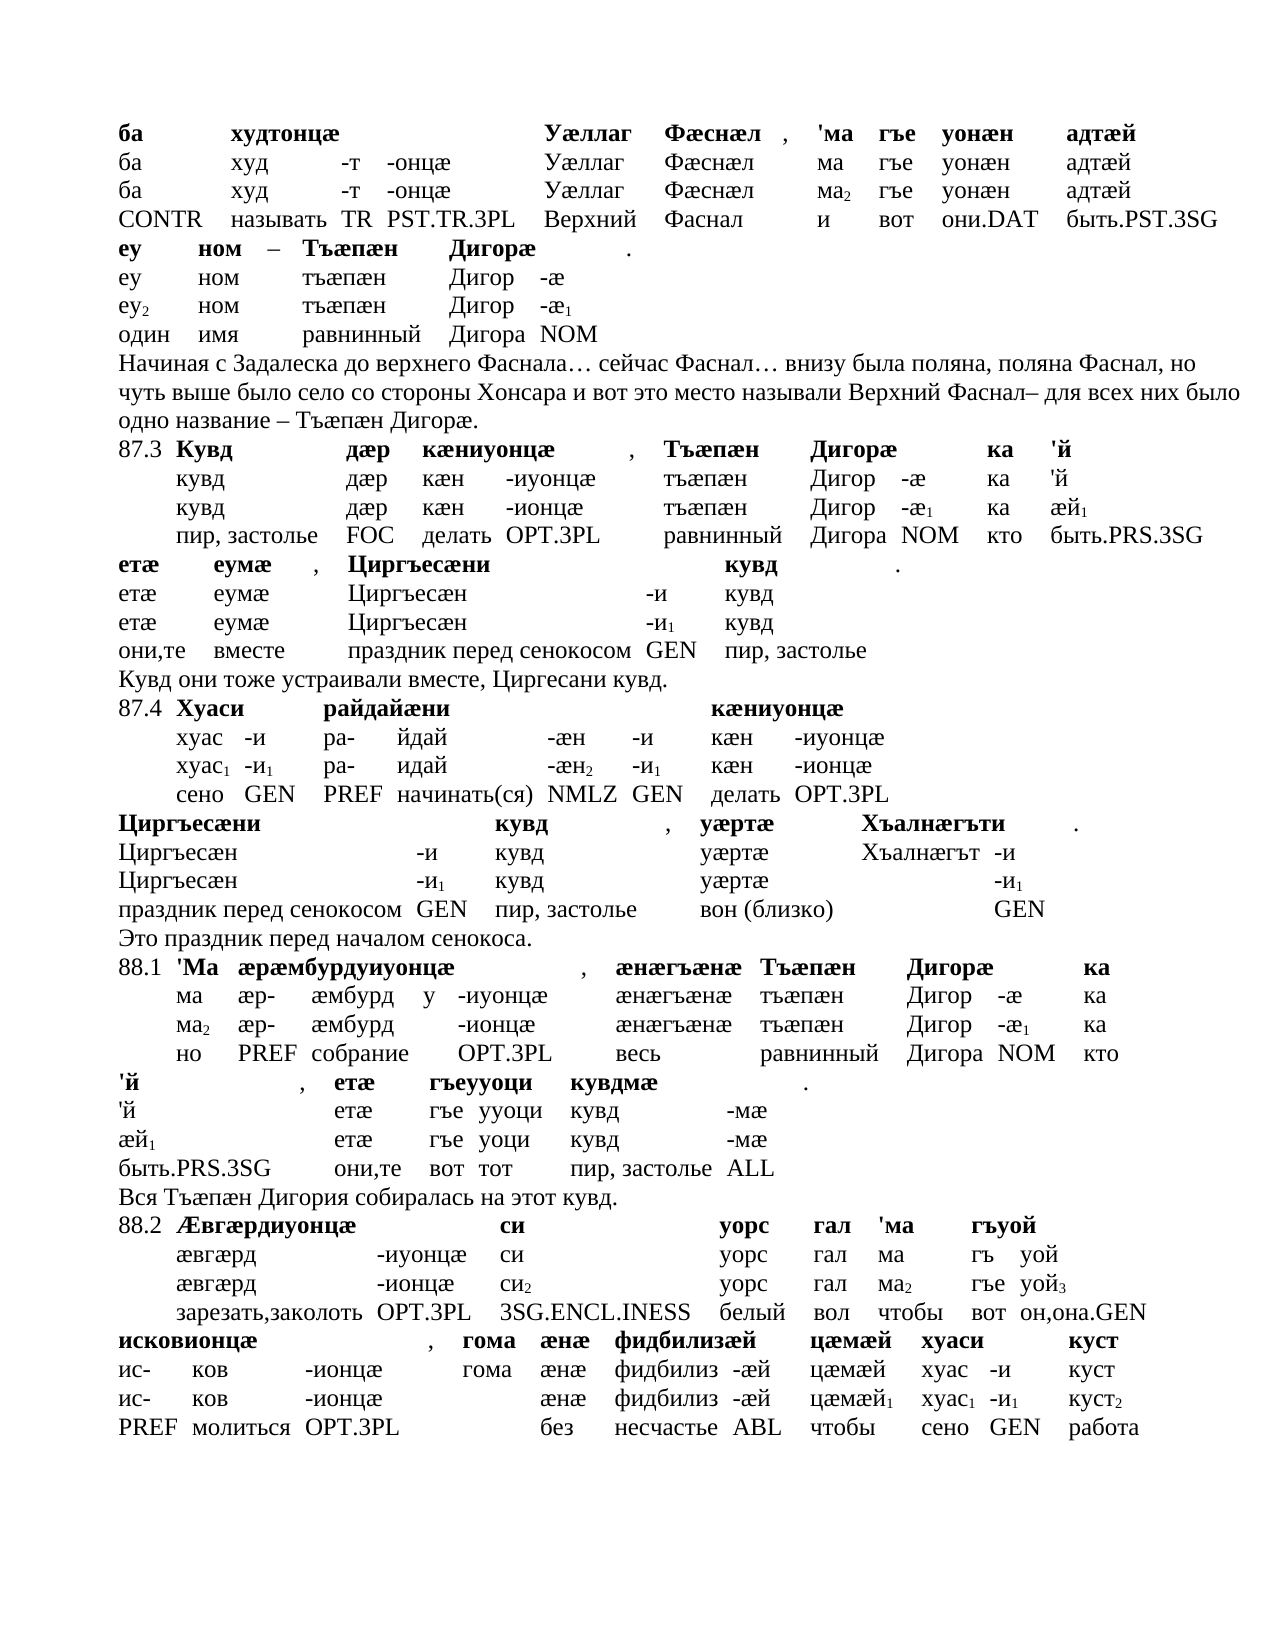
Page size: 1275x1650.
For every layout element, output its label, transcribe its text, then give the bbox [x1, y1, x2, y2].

text Циргъесæн [348, 607, 632, 636]
text æнæгъæнæ [615, 981, 732, 1009]
text TR [341, 204, 373, 233]
text дæр [346, 463, 394, 492]
text пир, застолье [570, 1153, 713, 1182]
text æй1 [118, 1124, 272, 1153]
text куст [1068, 1354, 1139, 1383]
text Уæллаг [543, 118, 650, 147]
text они,те [118, 636, 186, 664]
text равнинный [760, 1038, 879, 1067]
text ков [192, 1354, 291, 1383]
text делать [422, 521, 492, 549]
text -æ1 [997, 1009, 1056, 1038]
text NMLZ [547, 779, 618, 808]
text зарезать,заколоть [176, 1297, 363, 1326]
text NOM [539, 319, 598, 348]
text -ионцæ [377, 1268, 472, 1297]
text гъе [879, 176, 914, 204]
text æр- [238, 1009, 297, 1038]
text называть [231, 204, 327, 233]
text тъæпæн [760, 981, 879, 1009]
text Тъæпæн [663, 434, 796, 463]
text Вся Тъæпæн Дигория собиралась на этот кувд. [118, 1182, 1249, 1211]
text Начиная с Задалеска до верхнего Фаснала… сейчас Фаснал… внизу была поляна, поляна Фаснал, но чуть выше было село со стороны Хонсара и вот это место называли Верхний Фаснал– для всех них было одно название – Тъæпæн Дигорæ. [118, 348, 1249, 434]
text гъе [429, 1124, 464, 1153]
text 'ма [878, 1211, 957, 1239]
text работа [1068, 1412, 1139, 1441]
text етæ [118, 578, 186, 607]
text PST.TR.3PL [387, 204, 516, 233]
text Дигорæ [907, 952, 1069, 981]
text гъ [971, 1239, 1006, 1268]
text , [428, 1326, 449, 1354]
text Дигорæ [810, 434, 973, 463]
text 88.2 [118, 1211, 162, 1239]
text йдай [397, 722, 533, 751]
text молиться [192, 1412, 291, 1441]
text -и [244, 722, 296, 751]
text уонæн [942, 176, 1038, 204]
text -онцæ [387, 176, 516, 204]
text ка [987, 492, 1023, 521]
text равнинный [663, 521, 783, 549]
text гома [462, 1354, 512, 1383]
text -и1 [244, 751, 296, 779]
text белый [719, 1297, 786, 1326]
text -мæ [726, 1096, 775, 1124]
text -æ [901, 463, 959, 492]
text æнæ [540, 1354, 587, 1383]
text еу2 [118, 291, 170, 319]
text кæниуонцæ [422, 434, 615, 463]
text -и1 [646, 607, 697, 636]
text и [817, 204, 851, 233]
text без [540, 1412, 587, 1441]
text Дигора [907, 1038, 983, 1067]
text ABL [732, 1412, 782, 1441]
text OPT.3PL [458, 1038, 553, 1067]
text – [267, 233, 288, 262]
text Это праздник перед началом сенокоса. [118, 923, 1249, 952]
text -æй [732, 1383, 782, 1412]
text Фæснæл [664, 118, 768, 147]
text Кувд они тоже устраивали вместе, Циргесани кувд. [118, 664, 1249, 693]
text быть.PRS.3SG [1050, 521, 1204, 549]
text вот [429, 1153, 464, 1182]
text гъе [879, 147, 914, 176]
text GEN [994, 894, 1045, 923]
text ма2 [878, 1268, 943, 1297]
text гъе [429, 1096, 464, 1124]
text ра- [323, 722, 383, 751]
text гома [462, 1326, 526, 1354]
text 87.4 [118, 693, 162, 722]
text NOM [997, 1038, 1056, 1067]
text фидбилиз [614, 1383, 718, 1412]
text Уæллаг [543, 176, 637, 204]
text чтобы [878, 1297, 943, 1326]
text Дигор [810, 492, 887, 521]
text Дигор [907, 1009, 983, 1038]
text ис- [118, 1383, 178, 1412]
text -æн [547, 722, 618, 751]
text кувд [724, 578, 867, 607]
text Циргъесæни [348, 549, 711, 578]
text 'ма [817, 118, 865, 147]
text вол [813, 1297, 850, 1326]
text . [894, 549, 916, 578]
text Тъæпæн [760, 952, 893, 981]
text гъеууоци [429, 1067, 556, 1096]
text æмбурд [311, 1009, 409, 1038]
text кувд [724, 607, 867, 636]
text -ионцæ [794, 751, 890, 779]
text уæртæ [700, 866, 834, 894]
text PREF [238, 1038, 297, 1067]
text GEN [632, 779, 683, 808]
text -æ [997, 981, 1056, 1009]
text гъе [879, 118, 928, 147]
text уонæн [942, 118, 1052, 147]
text -и [994, 837, 1045, 866]
text чтобы [810, 1412, 893, 1441]
text еу [118, 262, 170, 291]
text æнæ [540, 1383, 587, 1412]
text ба [118, 147, 203, 176]
text райдайæни [323, 693, 697, 722]
text Дигор [907, 981, 983, 1009]
text Дигора [810, 521, 887, 549]
text вон (близко) [700, 894, 834, 923]
text 'й [1050, 463, 1204, 492]
text ALL [726, 1153, 775, 1182]
text кувд [176, 463, 318, 492]
text OPT.3PL [377, 1297, 472, 1326]
text тъæпæн [302, 262, 421, 291]
text 'й [118, 1067, 285, 1096]
text идай [397, 751, 533, 779]
text пир, застолье [495, 894, 637, 923]
text æмбурд [311, 981, 409, 1009]
text Фаснал [664, 204, 754, 233]
text несчастье [614, 1412, 718, 1441]
text тъæпæн [663, 492, 783, 521]
text ка [987, 434, 1036, 463]
text Уæллаг [543, 147, 637, 176]
text PREF [323, 779, 383, 808]
text Дигор [449, 262, 526, 291]
text ба [118, 176, 203, 204]
text Фæснæл [664, 147, 754, 176]
text уорс [719, 1239, 786, 1268]
text етæ [118, 549, 199, 578]
text тъæпæн [760, 1009, 879, 1038]
text гал [813, 1211, 864, 1239]
text æй1 [1050, 492, 1204, 521]
text -иуонцæ [506, 463, 601, 492]
text -и1 [416, 866, 467, 894]
text уæртæ [700, 837, 834, 866]
text æрæмбурдуиуонцæ [238, 952, 567, 981]
text -и [416, 837, 467, 866]
text кто [987, 521, 1023, 549]
text æнæгъæнæ [615, 952, 746, 981]
text cобрание [311, 1038, 409, 1067]
text GEN [244, 779, 296, 808]
text -æ [539, 262, 598, 291]
text -мæ [726, 1124, 775, 1153]
text ма2 [176, 1009, 210, 1038]
text сено [921, 1412, 976, 1441]
text кæн [711, 751, 781, 779]
text Хъалнæгъти [861, 808, 1059, 837]
text -иуонцæ [458, 981, 553, 1009]
text етæ [334, 1067, 415, 1096]
text ма [176, 981, 210, 1009]
text весь [615, 1038, 732, 1067]
text -и1 [632, 751, 683, 779]
text -æ1 [901, 492, 959, 521]
text ном [198, 291, 239, 319]
text -æй [732, 1354, 782, 1383]
text , [299, 1067, 320, 1096]
text хуас1 [176, 751, 230, 779]
text пир, застолье [724, 636, 867, 664]
text еумæ [213, 549, 299, 578]
text ба [118, 118, 217, 147]
text . [1073, 808, 1094, 837]
text æвгæрд [176, 1268, 363, 1297]
text еумæ [213, 607, 285, 636]
text быть.PST.3SG [1066, 204, 1218, 233]
text ма2 [817, 176, 851, 204]
text уорс [719, 1268, 786, 1297]
text , [628, 434, 649, 463]
text худтонцæ [231, 118, 530, 147]
text они.DAT [942, 204, 1038, 233]
text праздник перед сенокосом [118, 894, 402, 923]
text 'Ма [176, 952, 224, 981]
text OPT.3PL [794, 779, 890, 808]
text . [803, 1067, 824, 1096]
text -т [341, 176, 373, 204]
text æнæ [540, 1326, 601, 1354]
text -онцæ [387, 147, 516, 176]
text 'й [118, 1096, 272, 1124]
text ууоци [478, 1096, 543, 1124]
text хуас [921, 1354, 976, 1383]
text , [782, 118, 803, 147]
text Хъалнæгът [861, 837, 980, 866]
text -иуонцæ [377, 1239, 472, 1268]
text CONTR [118, 204, 203, 233]
text тот [478, 1153, 543, 1182]
text еу [118, 233, 184, 262]
text хуаси [921, 1326, 1054, 1354]
text -и [989, 1354, 1041, 1383]
text уой [1020, 1239, 1147, 1268]
text етæ [118, 607, 186, 636]
text адтæй [1066, 118, 1232, 147]
text он,она.GEN [1020, 1297, 1147, 1326]
text , [665, 808, 686, 837]
text кувд [495, 866, 637, 894]
text делать [711, 779, 781, 808]
text ис- [118, 1354, 178, 1383]
text дæр [346, 434, 408, 463]
text , [313, 549, 334, 578]
text худ [231, 147, 327, 176]
text ка [1083, 952, 1133, 981]
text фидбилиз [614, 1354, 718, 1383]
text Тъæпæн [302, 233, 435, 262]
text Хуаси [176, 693, 309, 722]
text вместе [213, 636, 285, 664]
text ра- [323, 751, 383, 779]
text кувд [176, 492, 318, 521]
text Дигора [449, 319, 526, 348]
text фидбилизæй [614, 1326, 796, 1354]
text гъуой [971, 1211, 1161, 1239]
text гал [813, 1239, 850, 1268]
text кувд [495, 837, 637, 866]
text OPT.3PL [305, 1412, 400, 1441]
text 88.1 [118, 952, 162, 981]
text сено [176, 779, 230, 808]
text дæр [346, 492, 394, 521]
text -æн2 [547, 751, 618, 779]
text тъæпæн [302, 291, 421, 319]
text кувд [495, 808, 651, 837]
text кувд [570, 1124, 713, 1153]
text они,те [334, 1153, 402, 1182]
text Дигорæ [449, 233, 612, 262]
text Дигор [449, 291, 526, 319]
text ном [198, 262, 239, 291]
text гал [813, 1268, 850, 1297]
text етæ [334, 1124, 402, 1153]
text Кувд [176, 434, 332, 463]
text -æ1 [539, 291, 598, 319]
text адтæй [1066, 147, 1218, 176]
text кæн [422, 492, 492, 521]
text уæртæ [700, 808, 847, 837]
text -и [632, 722, 683, 751]
text худ [231, 176, 327, 204]
text ма [817, 147, 851, 176]
text -иуонцæ [794, 722, 890, 751]
text пир, застолье [176, 521, 318, 549]
text кæниуонцæ [711, 693, 903, 722]
text праздник перед сенокосом [348, 636, 632, 664]
text GEN [989, 1412, 1041, 1441]
text ков [192, 1383, 291, 1412]
text Циргъесæни [118, 808, 481, 837]
text 'й [1050, 434, 1217, 463]
text си [499, 1239, 691, 1268]
text OPT.3PL [506, 521, 601, 549]
text Верхний [543, 204, 637, 233]
text кувд [724, 549, 881, 578]
text Циргъесæн [118, 837, 402, 866]
text равнинный [302, 319, 421, 348]
text кто [1083, 1038, 1119, 1067]
text кувд [570, 1096, 713, 1124]
text ка [1083, 1009, 1119, 1038]
text тъæпæн [663, 463, 783, 492]
text еумæ [213, 578, 285, 607]
text кæн [711, 722, 781, 751]
text вот [971, 1297, 1006, 1326]
text æр- [238, 981, 297, 1009]
text гъе [971, 1268, 1006, 1297]
text куст [1068, 1326, 1153, 1354]
text уорс [719, 1211, 799, 1239]
text у [423, 981, 444, 1009]
text ма [878, 1239, 943, 1268]
text Фæснæл [664, 176, 754, 204]
text , [581, 952, 602, 981]
text етæ [334, 1096, 402, 1124]
text ка [987, 463, 1023, 492]
text GEN [646, 636, 697, 664]
text GEN [416, 894, 467, 923]
text Æвгæрдиуонцæ [176, 1211, 486, 1239]
text хуас [176, 722, 230, 751]
text кæн [422, 463, 492, 492]
text си [499, 1211, 705, 1239]
text хуас1 [921, 1383, 976, 1412]
text начинать(ся) [397, 779, 533, 808]
text уоци [478, 1124, 543, 1153]
text ка [1083, 981, 1119, 1009]
text кувдмæ [570, 1067, 789, 1096]
text -ионцæ [506, 492, 601, 521]
text цæмæй [810, 1326, 907, 1354]
text æнæгъæнæ [615, 1009, 732, 1038]
text Циргъесæн [348, 578, 632, 607]
text -т [341, 147, 373, 176]
text 87.3 [118, 434, 162, 463]
text цæмæй1 [810, 1383, 893, 1412]
text NOM [901, 521, 959, 549]
text -и1 [994, 866, 1045, 894]
text æвгæрд [176, 1239, 363, 1268]
text FOC [346, 521, 394, 549]
text цæмæй [810, 1354, 893, 1383]
text но [176, 1038, 210, 1067]
text Дигор [810, 463, 887, 492]
text уонæн [942, 147, 1038, 176]
text быть.PRS.3SG [118, 1153, 272, 1182]
text -ионцæ [305, 1354, 400, 1383]
text 3SG.ENCL.INESS [499, 1297, 691, 1326]
text вот [879, 204, 914, 233]
text -и [646, 578, 697, 607]
text один [118, 319, 170, 348]
text . [626, 233, 647, 262]
text исковионцæ [118, 1326, 414, 1354]
text имя [198, 319, 239, 348]
text уой3 [1020, 1268, 1147, 1297]
text Циргъесæн [118, 866, 402, 894]
text куст2 [1068, 1383, 1139, 1412]
text -и1 [989, 1383, 1041, 1412]
text PREF [118, 1412, 178, 1441]
text -ионцæ [458, 1009, 553, 1038]
text си2 [499, 1268, 691, 1297]
text адтæй [1066, 176, 1218, 204]
text ном [198, 233, 253, 262]
text -ионцæ [305, 1383, 400, 1412]
